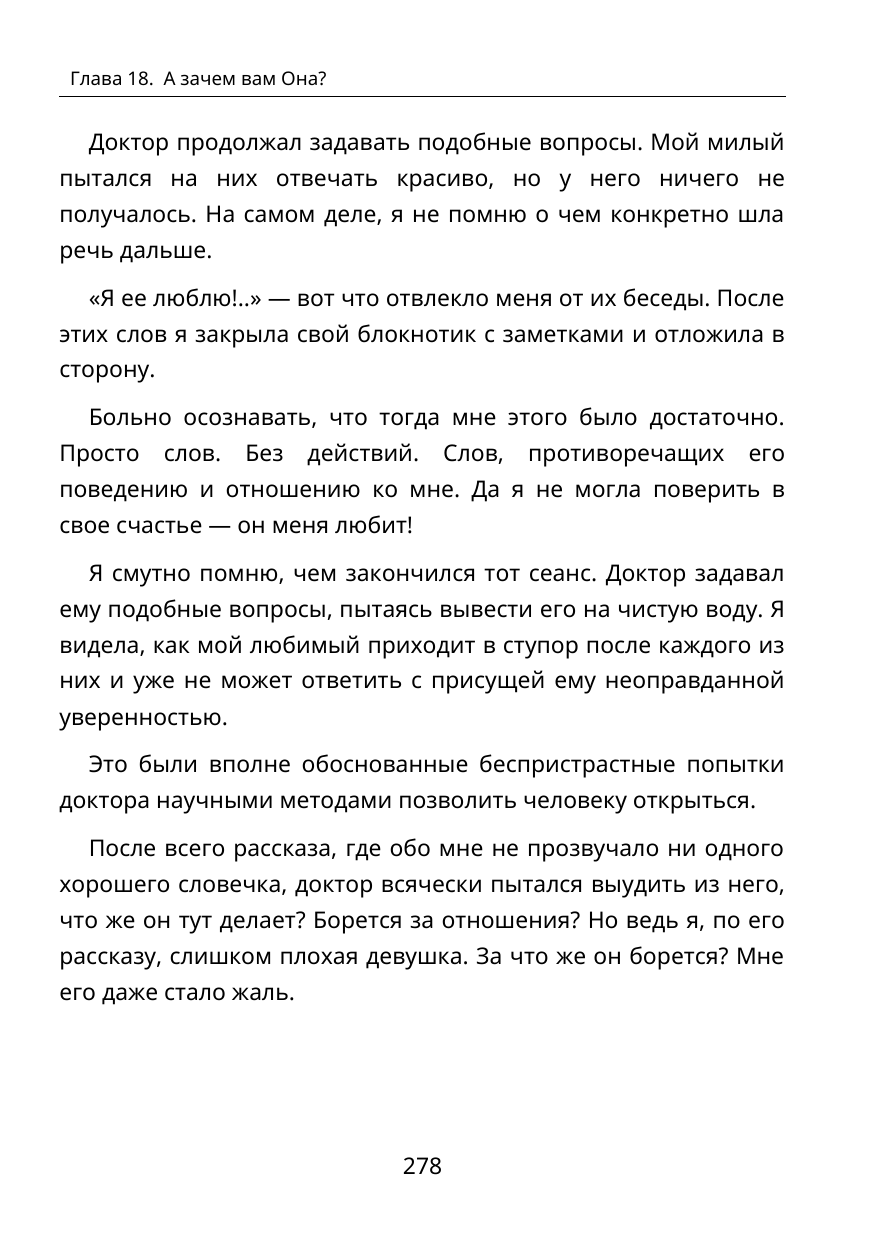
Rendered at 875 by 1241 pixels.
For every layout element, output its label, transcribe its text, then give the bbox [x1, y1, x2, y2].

text Доктор продолжал задавать подобные вопросы. Мой милый пытался на них отвечать красиво, но у него ничего не получалось. На самом деле, я не помню о чем конкретно шла речь дальше. [59, 126, 786, 265]
text Я смутно помню, чем закончился тот сеанс. Доктор задавал ему подобные вопросы, пытаясь вывести его на чистую воду. Я видела, как мой любимый приходит в ступор после каждого из них и уже не может ответить с присущей ему неоправданной уверенностью. [59, 557, 786, 732]
text «Я ее люблю!..» — вот что отвлекло меня от их беседы. После этих слов я закрыла свой блокнотик с заметками и отложила в сторону. [59, 282, 786, 385]
text Больно осознавать, что тогда мне этого было достаточно. Просто слов. Без действий. Слов, противоречащих его поведению и отношению ко мне. Да я не могла поверить в свое счастье — он меня любит! [59, 401, 786, 540]
text Это были вполне обоснованные беспристрастные попытки доктора научными методами позволить человеку открыться. [59, 748, 786, 815]
text После всего рассказа, где обо мне не прозвучало ни одного хорошего словечка, доктор всячески пытался выудить из него, что же он тут делает? Борется за отношения? Но ведь я, по его рассказу, слишком плохая девушка. За что же он борется? Мне его даже стало жаль. [59, 832, 786, 1007]
